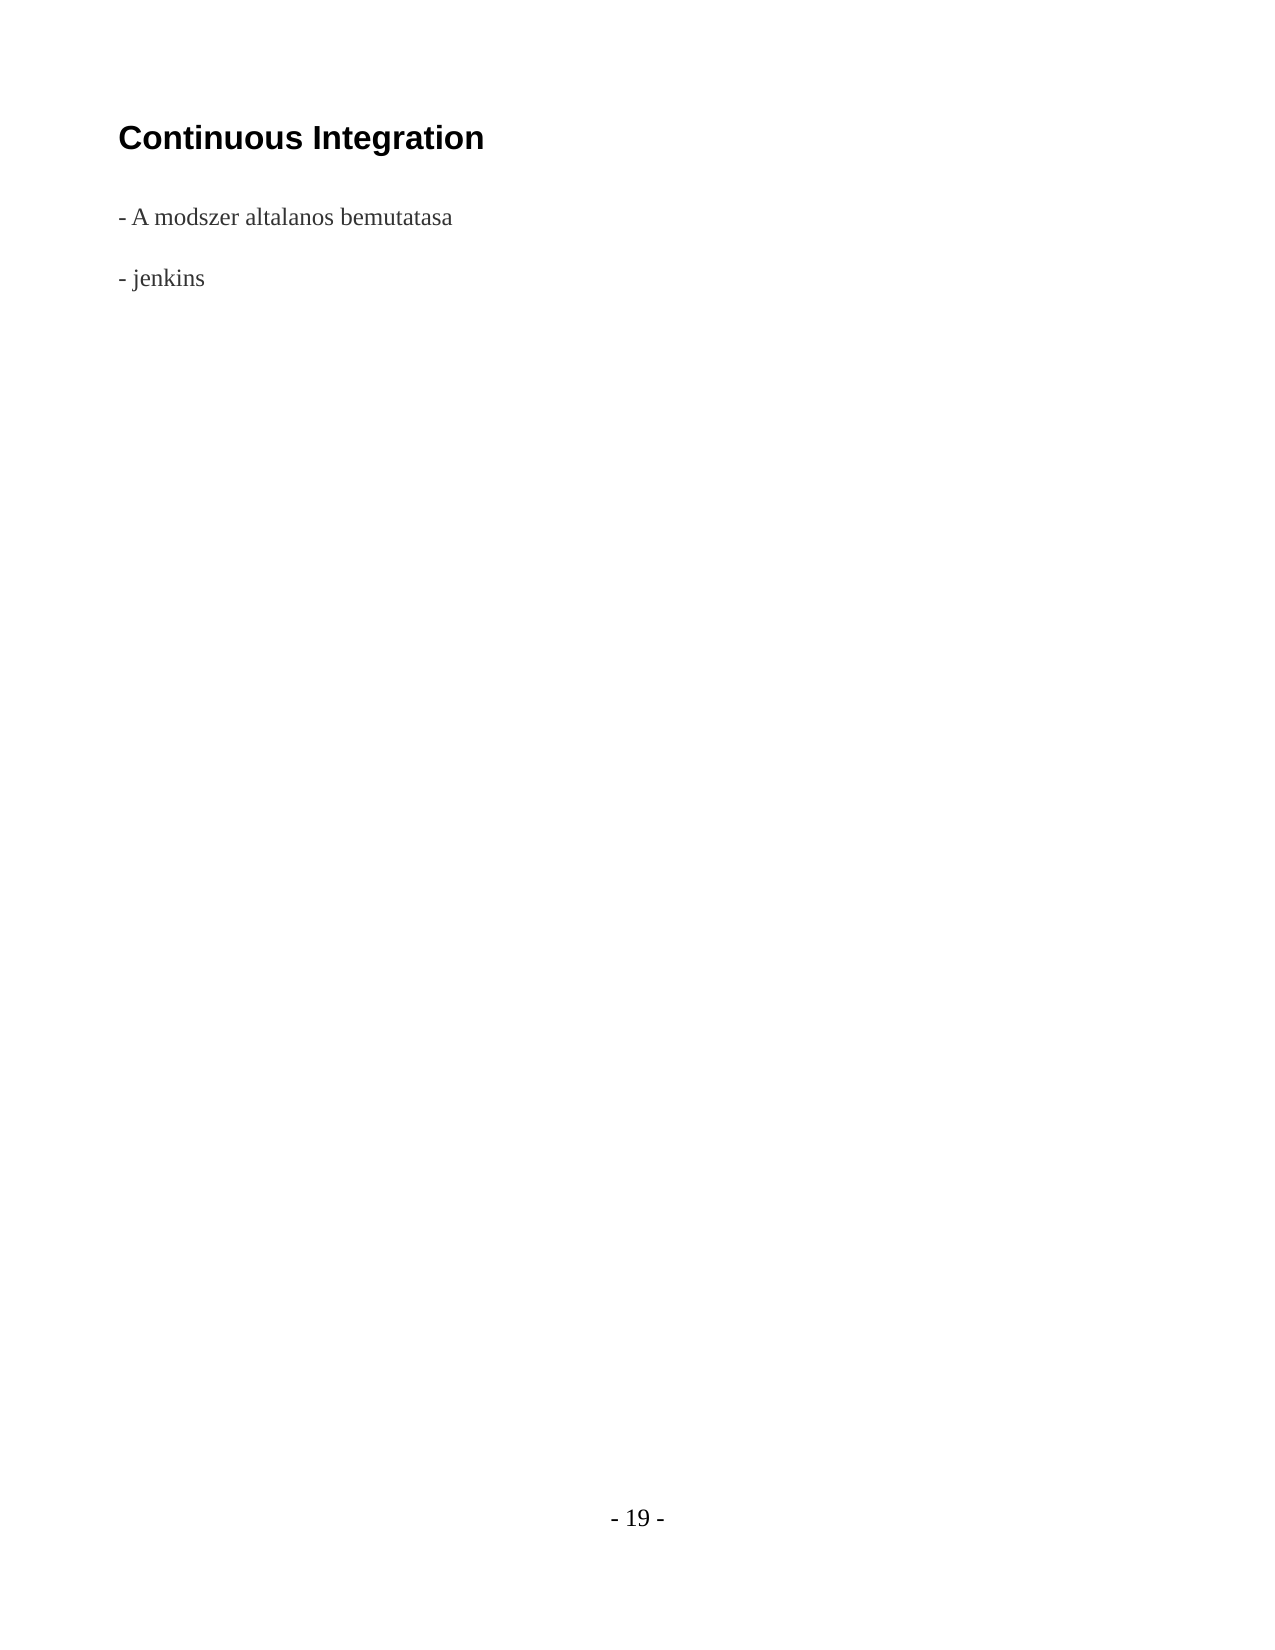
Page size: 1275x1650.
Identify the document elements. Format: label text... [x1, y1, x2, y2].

subtitle Continuous Integration [118, 118, 1157, 157]
text - A modszer altalanos bemutatasa [118, 202, 1157, 230]
text - jenkins [118, 263, 1157, 291]
